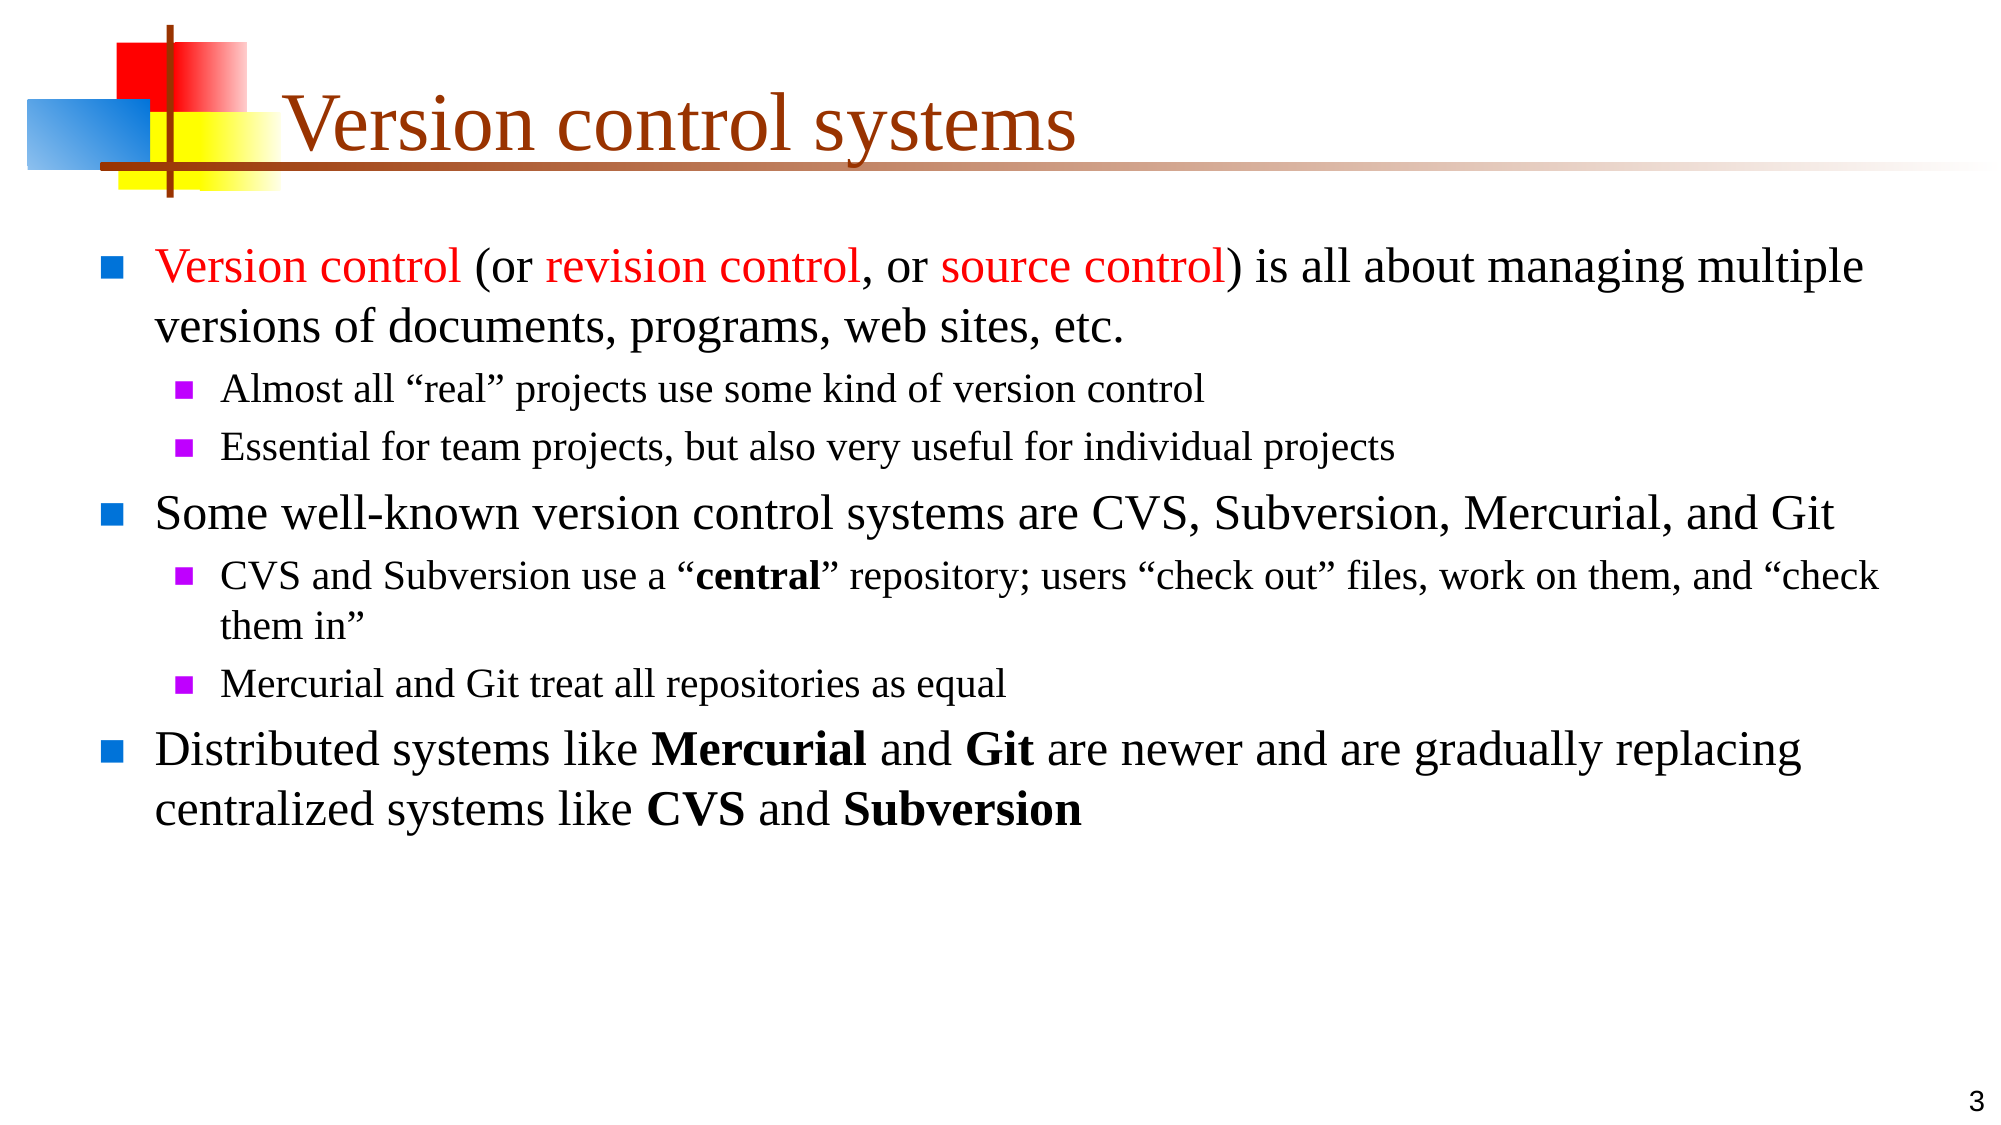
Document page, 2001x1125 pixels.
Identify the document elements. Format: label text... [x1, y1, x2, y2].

title Version control systems [266, 37, 1972, 175]
list Version control (or revision control, or source control) is all about managing multiple versions of documents, programs, web sites, etc. Almost all “real” projects use some kind of version control Essential for team projects, but also very useful for individual projects Some well-known version control systems are CVS, Subversion, Mercurial, and Git CVS and Subversion use a “central” repository; users “check out” files, work on them, and “check them in” Mercurial and Git treat all repositories as equal Distributed systems like Mercurial and Git are newer and are gradually replacing centralized systems like CVS and Subversion [83, 224, 1959, 1006]
text_box [1583, 1049, 2000, 1125]
